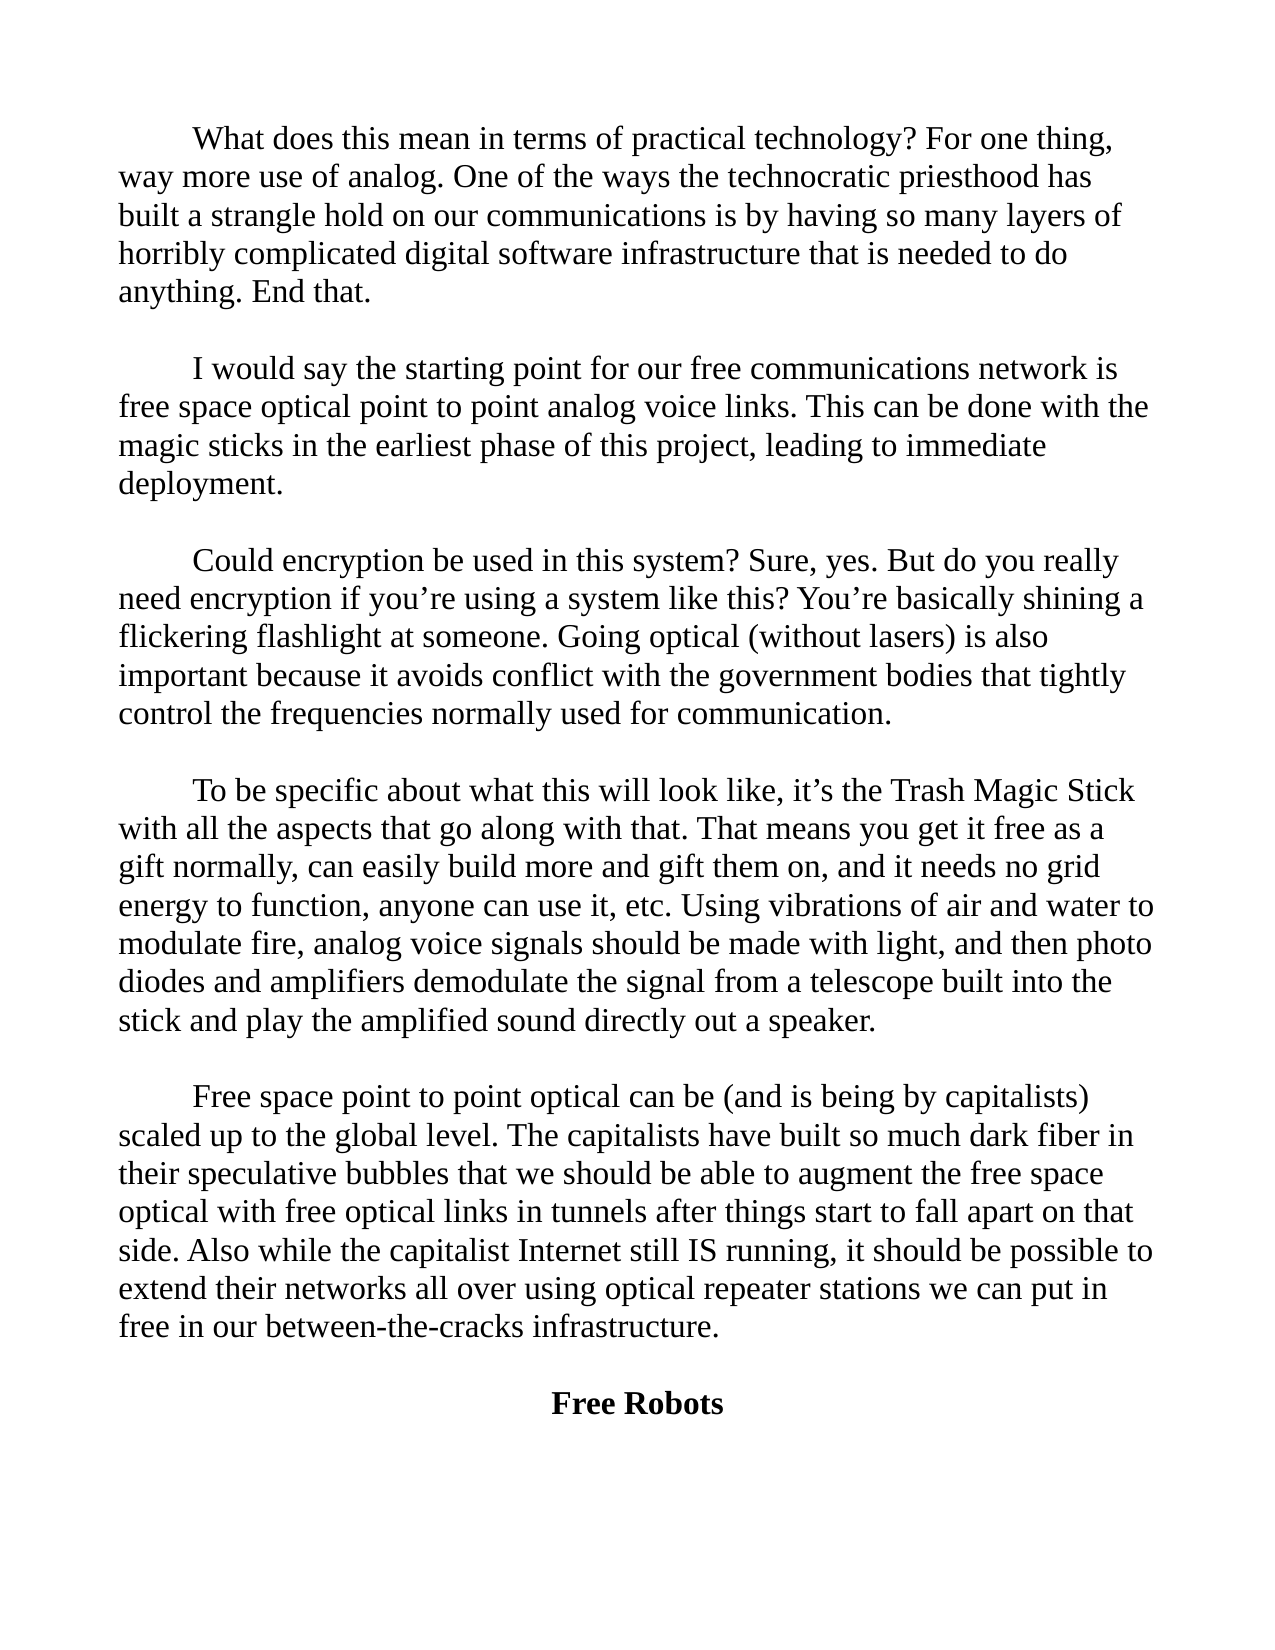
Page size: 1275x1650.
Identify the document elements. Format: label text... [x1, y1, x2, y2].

text Free Robots [118, 1383, 1157, 1421]
text Free space point to point optical can be (and is being by capitalists) scaled up to the global level. The capitalists have built so much dark fiber in their speculative bubbles that we should be able to augment the free space optical with free optical links in tunnels after things start to fall apart on that side. Also while the capitalist Internet still IS running, it should be possible to extend their networks all over using optical repeater stations we can put in free in our between-the-cracks infrastructure. [118, 1076, 1157, 1345]
text What does this mean in terms of practical technology? For one thing, way more use of analog. One of the ways the technocratic priesthood has built a strangle hold on our communications is by having so many layers of horribly complicated digital software infrastructure that is needed to do anything. End that. [118, 118, 1157, 310]
text I would say the starting point for our free communications network is free space optical point to point analog voice links. This can be done with the magic sticks in the earliest phase of this project, leading to immediate deployment. [118, 348, 1157, 501]
text To be specific about what this will look like, it’s the Trash Magic Stick with all the aspects that go along with that. That means you get it free as a gift normally, can easily build more and gift them on, and it needs no grid energy to function, anyone can use it, etc. Using vibrations of air and water to modulate fire, analog voice signals should be made with light, and then photo diodes and amplifiers demodulate the signal from a telescope built into the stick and play the amplified sound directly out a speaker. [118, 770, 1157, 1038]
text Could encryption be used in this system? Sure, yes. But do you really need encryption if you’re using a system like this? You’re basically shining a flickering flashlight at someone. Going optical (without lasers) is also important because it avoids conflict with the government bodies that tightly control the frequencies normally used for communication. [118, 540, 1157, 731]
